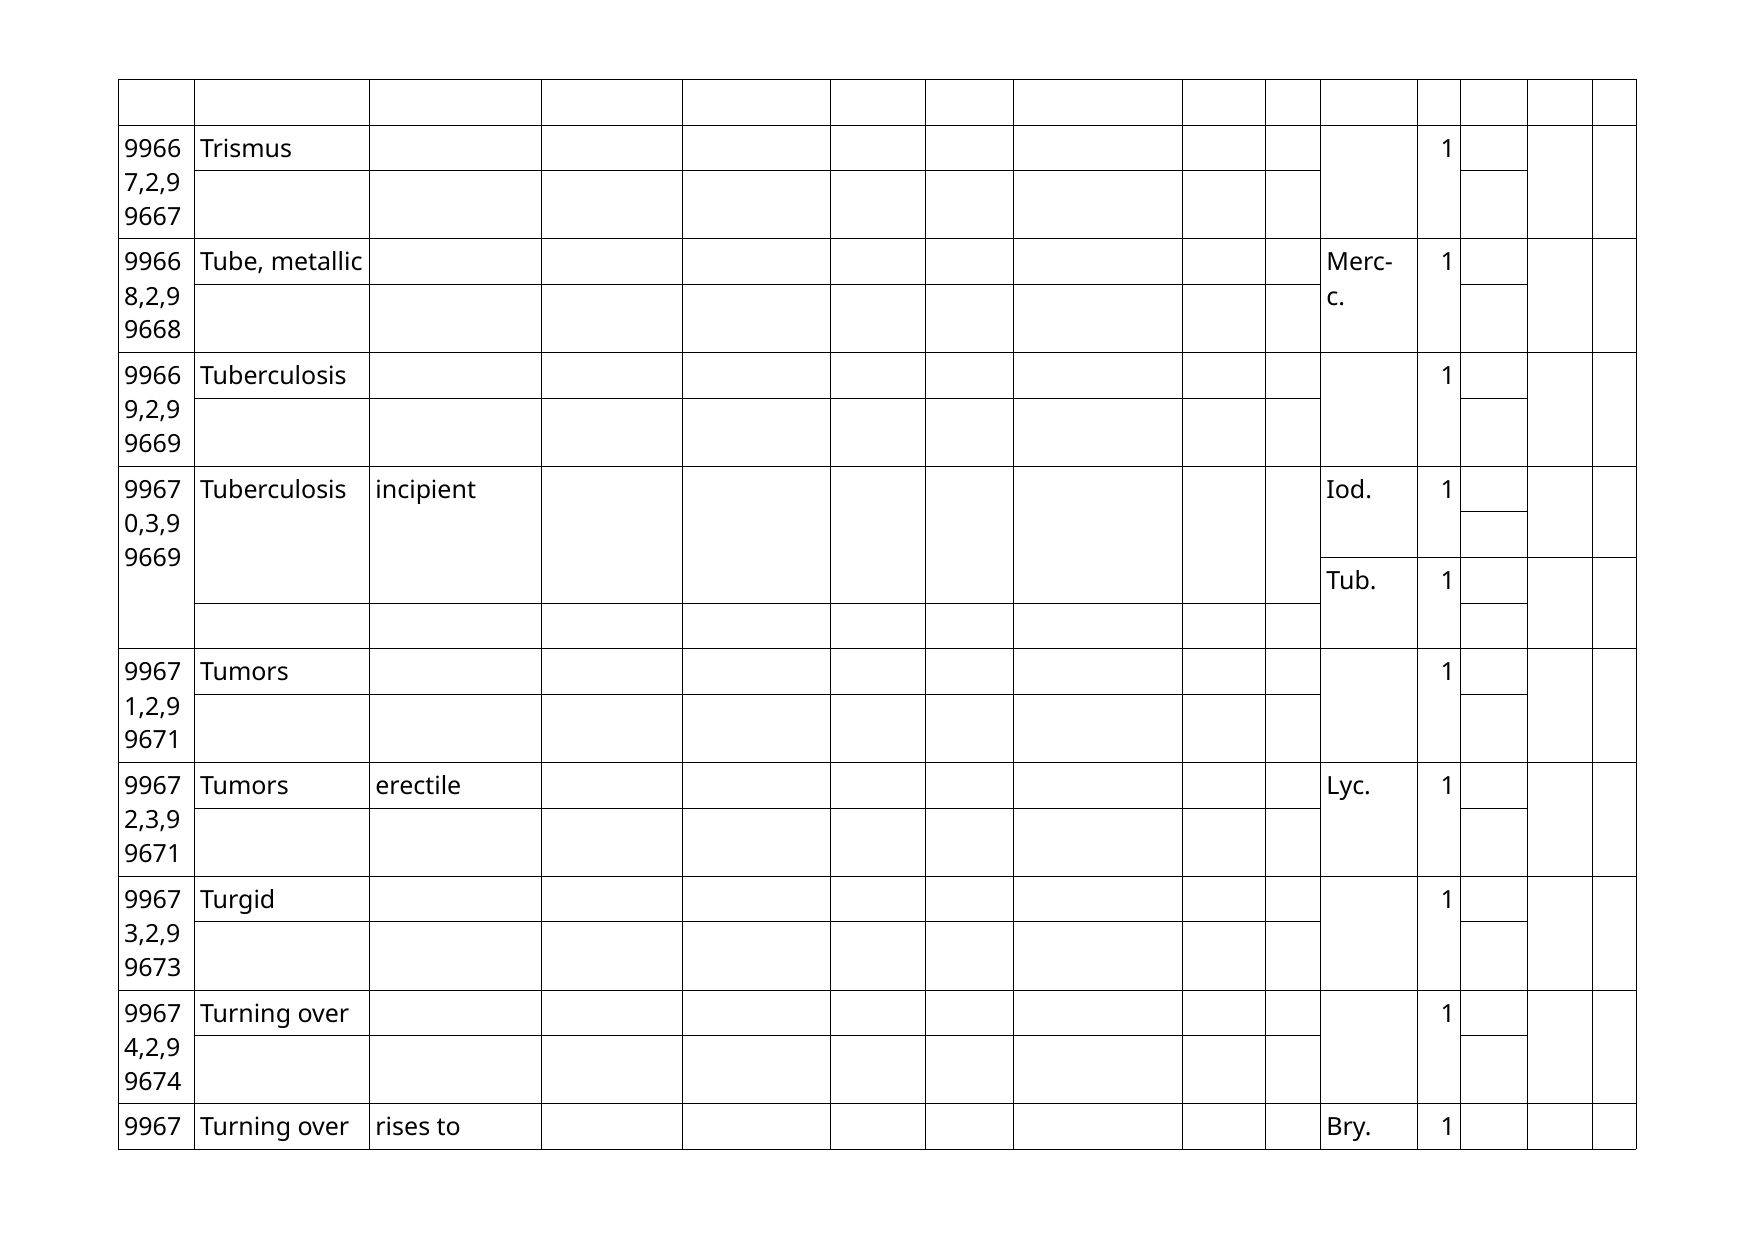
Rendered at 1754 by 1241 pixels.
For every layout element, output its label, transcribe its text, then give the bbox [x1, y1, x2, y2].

table_cell [1593, 239, 1636, 352]
table_cell [926, 80, 1013, 124]
table_cell [831, 399, 925, 466]
table_cell [1014, 991, 1182, 1035]
table_cell [1014, 171, 1182, 238]
table_cell [831, 80, 925, 124]
table_cell [542, 922, 682, 989]
table_cell [1266, 991, 1320, 1035]
table_cell 99669,2,99669 [119, 353, 194, 466]
table_cell [831, 809, 925, 876]
table_cell [1461, 171, 1527, 238]
table_cell [1014, 695, 1182, 762]
table_cell [542, 763, 682, 808]
table_cell [1014, 126, 1182, 170]
table_cell [926, 604, 1013, 648]
table_cell [1183, 353, 1265, 398]
table_cell [683, 171, 830, 238]
table_cell [1266, 763, 1320, 808]
table_cell [1014, 399, 1182, 466]
table_cell [370, 285, 541, 352]
table_cell [926, 285, 1013, 352]
table_cell [683, 922, 830, 989]
table_cell [926, 695, 1013, 762]
table_cell 1 [1418, 877, 1460, 989]
table_cell [370, 922, 541, 989]
table_cell [1014, 467, 1182, 603]
table_cell [831, 353, 925, 398]
table_cell [370, 353, 541, 398]
table_cell [831, 1036, 925, 1103]
table_cell [1461, 991, 1527, 1035]
table_cell [683, 1036, 830, 1103]
table_cell [1183, 649, 1265, 694]
table_cell 99668,2,99668 [119, 239, 194, 352]
table_cell [1461, 80, 1527, 124]
table_cell [1321, 80, 1417, 124]
table_cell Turning over [195, 991, 369, 1035]
table_cell [1266, 171, 1320, 238]
table_cell 1 [1418, 1104, 1460, 1149]
table_cell [1266, 695, 1320, 762]
table_cell [683, 285, 830, 352]
table_cell erectile [370, 763, 541, 808]
table_cell [926, 1104, 1013, 1149]
table_cell [926, 171, 1013, 238]
table_cell [370, 126, 541, 170]
table_cell [542, 171, 682, 238]
table_cell [1183, 809, 1265, 876]
table_cell [926, 239, 1013, 284]
table_cell Tuberculosis [195, 467, 369, 603]
table_cell [195, 171, 369, 238]
table_cell [1461, 1104, 1527, 1149]
table_cell [1014, 239, 1182, 284]
table_cell 1 [1418, 991, 1460, 1103]
table_cell [1461, 877, 1527, 921]
table_cell [1183, 922, 1265, 989]
table_cell [1266, 126, 1320, 170]
table_cell Tuberculosis [195, 353, 369, 398]
table_cell [1014, 809, 1182, 876]
table_cell [831, 649, 925, 694]
table_cell [1321, 991, 1417, 1103]
table_cell [831, 239, 925, 284]
table_cell [1266, 1104, 1320, 1149]
table_cell [1593, 1104, 1636, 1149]
table_cell [1528, 558, 1592, 648]
table_cell [1183, 991, 1265, 1035]
table_cell [1593, 649, 1636, 762]
table_cell [1528, 126, 1592, 238]
table_cell [1266, 239, 1320, 284]
table_cell [1183, 877, 1265, 921]
table_cell [542, 285, 682, 352]
table_cell [1266, 353, 1320, 398]
table_cell [926, 126, 1013, 170]
table_cell [926, 991, 1013, 1035]
table_cell [370, 991, 541, 1035]
table_cell [1528, 239, 1592, 352]
table_cell [1014, 763, 1182, 808]
table_cell [831, 991, 925, 1035]
table_cell [1183, 399, 1265, 466]
table_cell [1266, 877, 1320, 921]
table_cell [542, 467, 682, 603]
table_cell [1321, 649, 1417, 762]
table_cell [1014, 353, 1182, 398]
table_cell [542, 877, 682, 921]
table_cell [1183, 1036, 1265, 1103]
table_cell [195, 1036, 369, 1103]
table_cell [683, 763, 830, 808]
table_cell [926, 922, 1013, 989]
table_cell [1183, 126, 1265, 170]
table_cell 1 [1418, 649, 1460, 762]
table_cell [1461, 353, 1527, 398]
table_cell [370, 877, 541, 921]
table_cell [683, 991, 830, 1035]
table_cell [1183, 239, 1265, 284]
table_cell [683, 399, 830, 466]
table_cell [542, 353, 682, 398]
table_cell [1266, 80, 1320, 124]
table_cell [683, 353, 830, 398]
table_cell [1461, 763, 1527, 808]
table_cell 1 [1418, 467, 1460, 557]
table_cell [370, 1036, 541, 1103]
table_cell [831, 604, 925, 648]
table_cell [1461, 512, 1527, 557]
table_cell [542, 809, 682, 876]
table_cell [542, 1036, 682, 1103]
table_cell [1266, 1036, 1320, 1103]
table_cell [1014, 1104, 1182, 1149]
table_cell [1266, 809, 1320, 876]
table_cell [195, 399, 369, 466]
table_cell [542, 695, 682, 762]
table_cell [831, 922, 925, 989]
table_cell [542, 399, 682, 466]
table_cell [1014, 1036, 1182, 1103]
table_cell 1 [1418, 353, 1460, 466]
table_cell [1014, 604, 1182, 648]
table_cell [831, 467, 925, 603]
table_cell [1321, 126, 1417, 238]
table_cell [1593, 80, 1636, 124]
table_cell [1528, 353, 1592, 466]
table_cell [1321, 877, 1417, 989]
table_cell [1528, 80, 1592, 124]
table_cell [831, 763, 925, 808]
table_cell [926, 353, 1013, 398]
table_cell [683, 809, 830, 876]
table_cell [370, 604, 541, 648]
table_cell [1461, 695, 1527, 762]
table_cell [195, 285, 369, 352]
table_cell [542, 1104, 682, 1149]
table_cell [1266, 649, 1320, 694]
table_cell [1528, 991, 1592, 1103]
table_cell [926, 649, 1013, 694]
table_cell [831, 285, 925, 352]
table_cell [195, 604, 369, 648]
table_cell [1461, 239, 1527, 284]
table_cell [1528, 1104, 1592, 1149]
table_cell [1418, 80, 1460, 124]
table_cell [1266, 467, 1320, 603]
table_cell 1 [1418, 239, 1460, 352]
table_cell [1461, 467, 1527, 511]
table_cell [683, 877, 830, 921]
table_cell 1 [1418, 763, 1460, 876]
table_cell [1461, 1036, 1527, 1103]
table_cell [683, 1104, 830, 1149]
table_cell [1183, 285, 1265, 352]
table_cell [1461, 649, 1527, 694]
table_cell 1 [1418, 126, 1460, 238]
table_cell [1266, 399, 1320, 466]
table_cell [195, 922, 369, 989]
table_cell [926, 763, 1013, 808]
table_cell 99671,2,99671 [119, 649, 194, 762]
table_cell [1461, 285, 1527, 352]
table_cell [926, 467, 1013, 603]
table_cell [683, 695, 830, 762]
table_cell Lyc. [1321, 763, 1417, 876]
table_cell [831, 695, 925, 762]
table_cell [1183, 467, 1265, 603]
table_cell Tumors [195, 649, 369, 694]
table_cell 9967 [119, 1104, 194, 1149]
table_cell [1593, 991, 1636, 1103]
table_cell [683, 126, 830, 170]
table_cell [195, 695, 369, 762]
table_cell [926, 399, 1013, 466]
table_cell Tube, metallic [195, 239, 369, 284]
table_cell [370, 695, 541, 762]
table_cell [1183, 171, 1265, 238]
table_cell Tub. [1321, 558, 1417, 648]
table_cell [1014, 922, 1182, 989]
table_cell [1461, 558, 1527, 603]
table_cell [831, 877, 925, 921]
table_cell [1528, 649, 1592, 762]
table_cell [926, 1036, 1013, 1103]
table_cell [683, 604, 830, 648]
table_cell [831, 171, 925, 238]
table_cell Iod. [1321, 467, 1417, 557]
table_cell [1183, 604, 1265, 648]
table_cell [683, 239, 830, 284]
table_cell [542, 126, 682, 170]
table_cell [926, 809, 1013, 876]
table_cell rises to [370, 1104, 541, 1149]
table_cell [1321, 353, 1417, 466]
table_cell [926, 877, 1013, 921]
table_cell [1014, 649, 1182, 694]
table_cell [370, 80, 541, 124]
table_cell Tumors [195, 763, 369, 808]
table_cell [1593, 877, 1636, 989]
table_cell Turgid [195, 877, 369, 921]
table_cell [542, 604, 682, 648]
table_cell [1461, 809, 1527, 876]
table_cell Merc-c. [1321, 239, 1417, 352]
table_cell incipient [370, 467, 541, 603]
table_cell 99673,2,99673 [119, 877, 194, 989]
table_cell [542, 239, 682, 284]
table_cell [370, 239, 541, 284]
table_cell [1266, 285, 1320, 352]
table_cell [1593, 353, 1636, 466]
table_cell [542, 80, 682, 124]
table_cell [1014, 285, 1182, 352]
table_cell [1183, 695, 1265, 762]
table_cell [1266, 604, 1320, 648]
table_cell 99670,3,99669 [119, 467, 194, 648]
table_cell [1593, 126, 1636, 238]
table_cell 99667,2,99667 [119, 126, 194, 238]
table_cell [370, 649, 541, 694]
table_cell 1 [1418, 558, 1460, 648]
table_cell [1183, 1104, 1265, 1149]
table_cell [195, 809, 369, 876]
table_cell [1014, 877, 1182, 921]
table_cell Bry. [1321, 1104, 1417, 1149]
table_cell [1593, 558, 1636, 648]
table_cell [683, 467, 830, 603]
table_cell 99674,2,99674 [119, 991, 194, 1103]
table_cell [370, 171, 541, 238]
table_cell [1461, 126, 1527, 170]
table_cell Trismus [195, 126, 369, 170]
table_cell [195, 80, 369, 124]
table_cell [542, 991, 682, 1035]
table_cell [1266, 922, 1320, 989]
table_cell [1593, 763, 1636, 876]
table_cell [1461, 399, 1527, 466]
table_cell [1014, 80, 1182, 124]
table_cell [683, 80, 830, 124]
table_cell [542, 649, 682, 694]
table_cell [1528, 877, 1592, 989]
table_cell [1528, 763, 1592, 876]
table_cell [1183, 763, 1265, 808]
table_cell [831, 126, 925, 170]
table_cell [1528, 467, 1592, 557]
table_cell Turning over [195, 1104, 369, 1149]
table_cell [370, 399, 541, 466]
table_cell [370, 809, 541, 876]
table_cell [1461, 922, 1527, 989]
table_cell [831, 1104, 925, 1149]
table_cell [1183, 80, 1265, 124]
table_cell [1461, 604, 1527, 648]
table_cell [683, 649, 830, 694]
table_cell [1593, 467, 1636, 557]
table_cell 99672,3,99671 [119, 763, 194, 876]
table_cell [119, 80, 194, 124]
